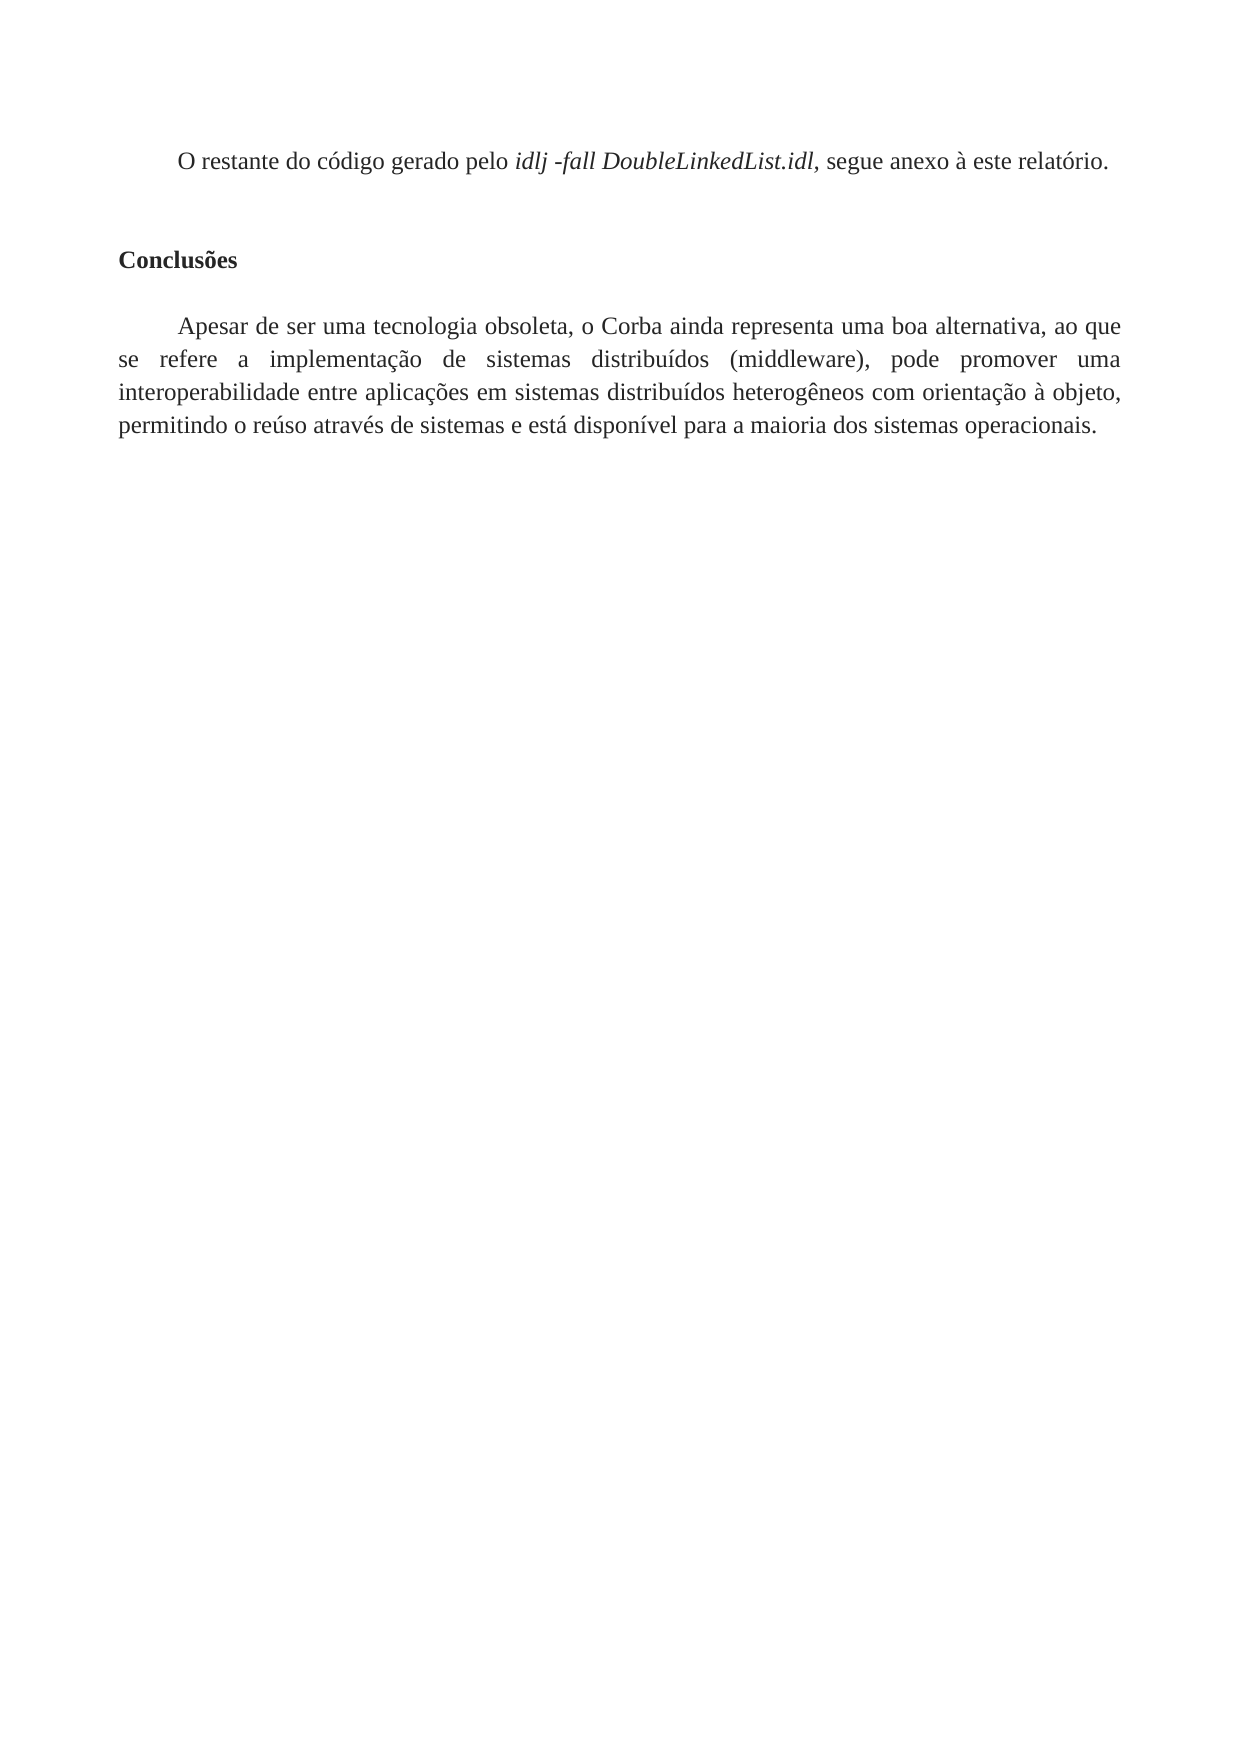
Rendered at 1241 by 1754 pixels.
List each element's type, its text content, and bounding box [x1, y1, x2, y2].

text Apesar de ser uma tecnologia obsoleta, o Corba ainda representa uma boa alternativa, ao que se refere a implementação de sistemas distribuídos (middleware), pode promover uma interoperabilidade entre aplicações em sistemas distribuídos heterogêneos com orientação à objeto, permitindo o reúso através de sistemas e está disponível para a maioria dos sistemas operacionais. [118, 311, 1122, 439]
text O restante do código gerado pelo idlj -fall DoubleLinkedList.idl, segue anexo à este relatório. [118, 146, 1122, 174]
text Conclusões [118, 245, 1122, 273]
